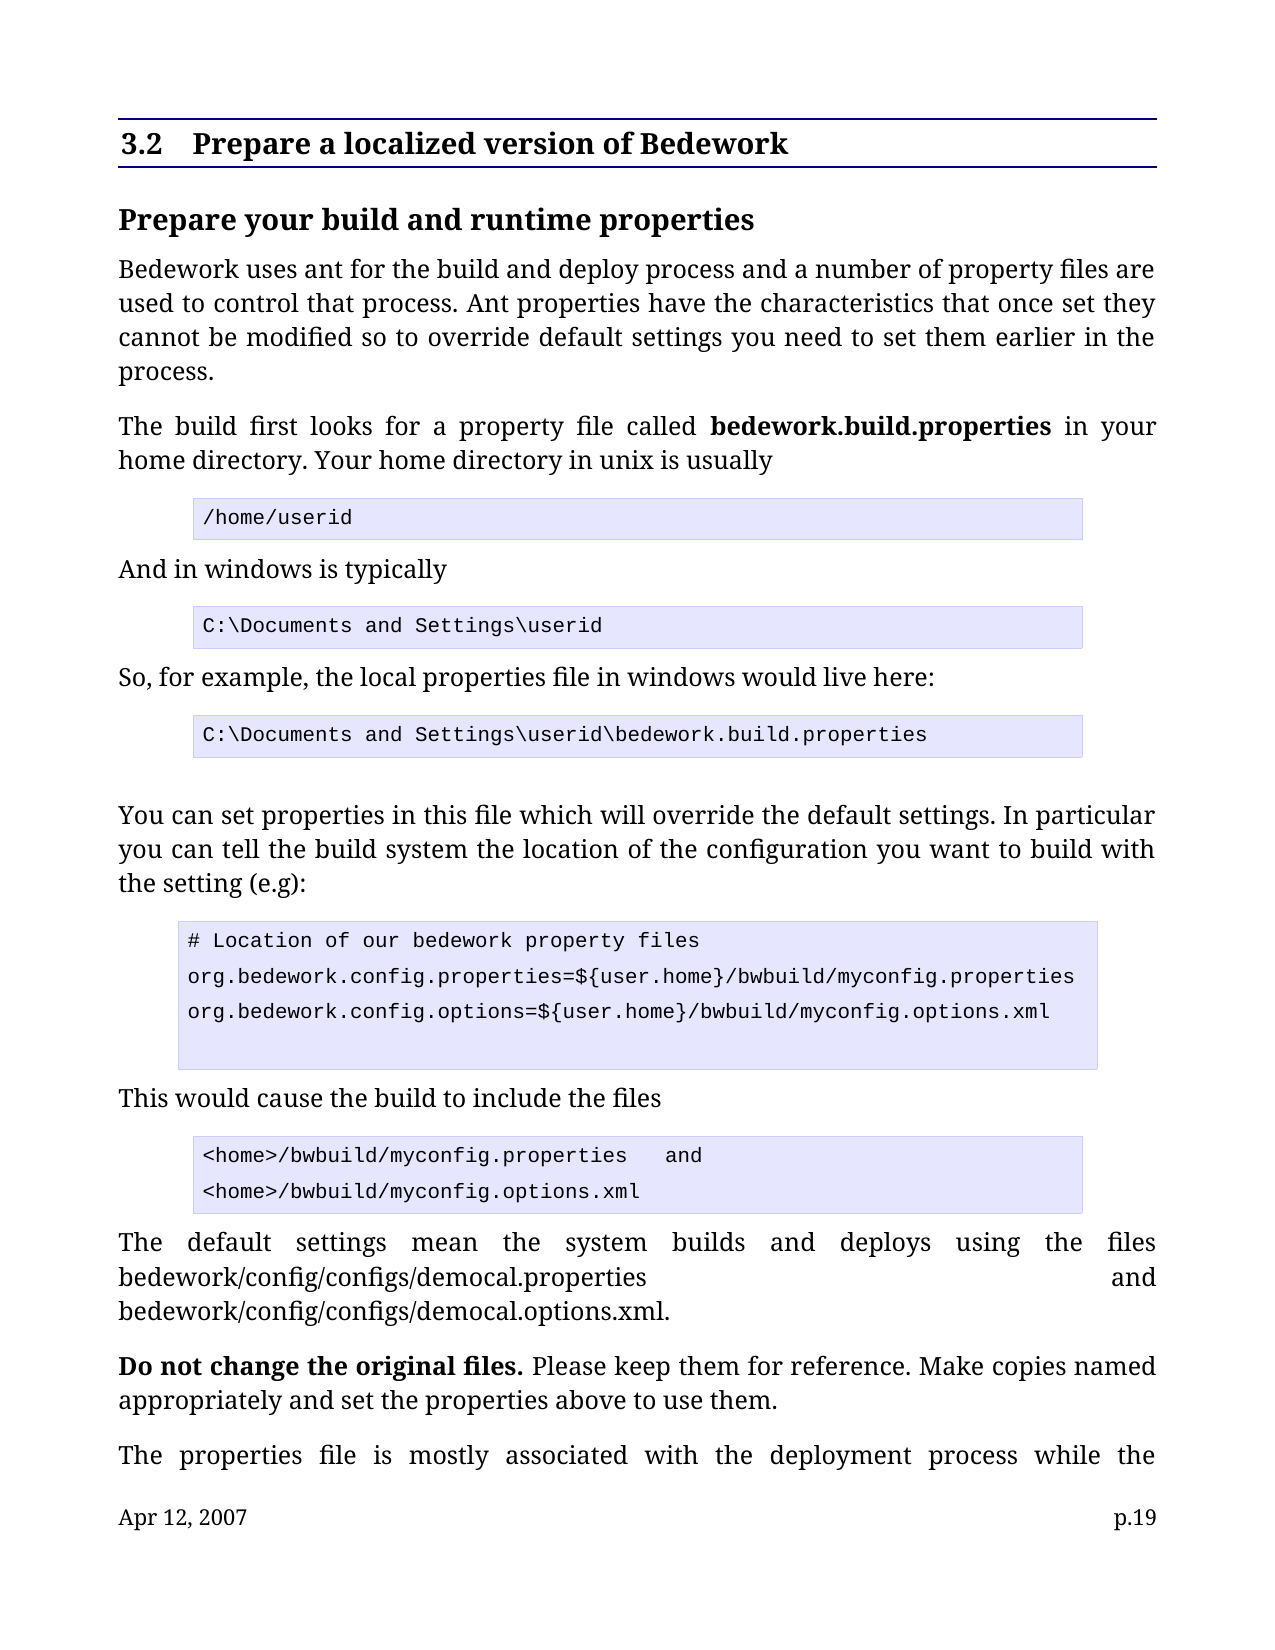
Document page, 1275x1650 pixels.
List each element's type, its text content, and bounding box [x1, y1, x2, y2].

text C:\Documents and Settings\userid\bedework.build.properties [194, 716, 1082, 757]
subtitle Prepare a localized version of Bedework [118, 120, 1157, 166]
text Do not change the original files. Please keep them for reference. Make copies named appropriately and set the properties above to use them. [118, 1348, 1157, 1416]
text The properties file is mostly associated with the deployment process while the [118, 1437, 1157, 1472]
text You can set properties in this file which will override the default settings. In particular you can tell the build system the location of the configuration you want to build with the setting (e.g): [118, 798, 1157, 900]
text /home/userid [194, 499, 1082, 539]
text # Location of our bedework property files [179, 922, 1097, 954]
text The default settings mean the system builds and deploys using the files bedework/config/configs/democal.properties and bedework/config/configs/democal.options.xml. [118, 1225, 1157, 1327]
text So, for example, the local properties file in windows would live here: [118, 660, 1157, 694]
text <home>/bwbuild/myconfig.options.xml [194, 1172, 1082, 1213]
text And in windows is typically [118, 551, 1157, 585]
text org.bedework.config.properties=${user.home}/bwbuild/myconfig.properties [179, 957, 1097, 989]
text C:\Documents and Settings\userid [194, 607, 1082, 648]
text The build first looks for a property file called bedework.build.properties in your home directory. Your home directory in unix is usually [118, 408, 1157, 477]
text org.bedework.config.options=${user.home}/bwbuild/myconfig.options.xml [179, 992, 1097, 1025]
subtitle Prepare your build and runtime properties [118, 199, 1157, 239]
text <home>/bwbuild/myconfig.properties and [194, 1137, 1082, 1169]
text This would cause the build to include the files [118, 1081, 1157, 1115]
text Bedework uses ant for the build and deploy process and a number of property files are used to control that process. Ant properties have the characteristics that once set they cannot be modified so to override default settings you need to set them earlier in the process. [118, 251, 1157, 387]
